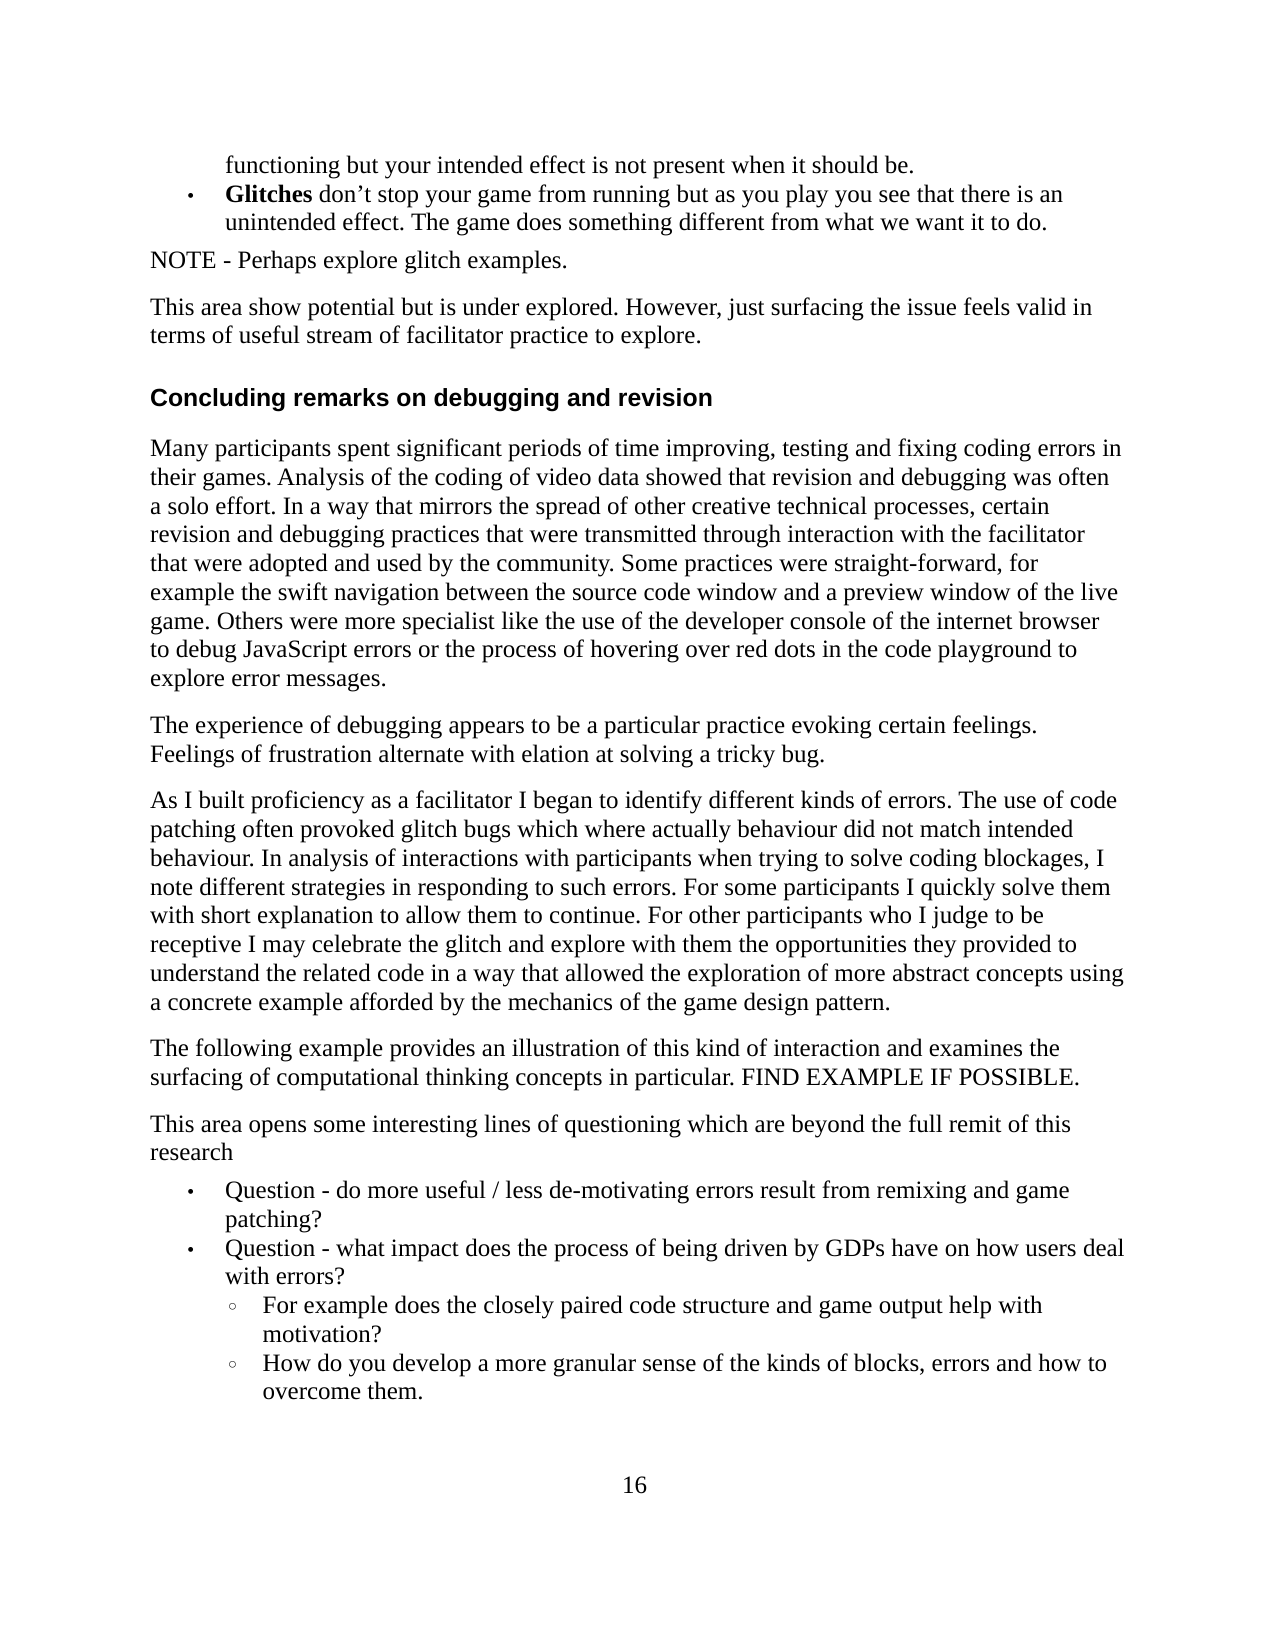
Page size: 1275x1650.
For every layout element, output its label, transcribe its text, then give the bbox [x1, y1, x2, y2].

list functioning but your intended effect is not present when it should be. [187, 150, 1125, 179]
text This area opens some interesting lines of questioning which are beyond the full remit of this research [150, 1109, 1125, 1166]
text This area show potential but is under explored. However, just surfacing the issue feels valid in terms of useful stream of facilitator practice to explore. [150, 292, 1125, 349]
list How do you develop a more granular sense of the kinds of blocks, errors and how to overcome them. [225, 1348, 1125, 1405]
text As I built proficiency as a facilitator I began to identify different kinds of errors. The use of code patching often provoked glitch bugs which where actually behaviour did not match intended behaviour. In analysis of interactions with participants when trying to solve coding blockages, I note different strategies in responding to such errors. For some participants I quickly solve them with short explanation to allow them to continue. For other participants who I judge to be receptive I may celebrate the glitch and explore with them the opportunities they provided to understand the related code in a way that allowed the exploration of more abstract concepts using a concrete example afforded by the mechanics of the game design pattern. [150, 785, 1125, 1015]
list Glitches don’t stop your game from running but as you play you see that there is an unintended effect. The game does something different from what we want it to do. [187, 179, 1125, 236]
list For example does the closely paired code structure and game output help with motivation? [225, 1290, 1125, 1348]
text NOTE - Perhaps explore glitch examples. [150, 245, 1125, 274]
list Question - what impact does the process of being driven by GDPs have on how users deal with errors? [187, 1233, 1125, 1290]
text The following example provides an illustration of this kind of interaction and examines the surfacing of computational thinking concepts in particular. FIND EXAMPLE IF POSSIBLE. [150, 1033, 1125, 1091]
subtitle Concluding remarks on debugging and revision [150, 383, 1125, 412]
text The experience of debugging appears to be a particular practice evoking certain feelings. Feelings of frustration alternate with elation at solving a tricky bug. [150, 710, 1125, 767]
list Question - do more useful / less de-motivating errors result from remixing and game patching? [187, 1175, 1125, 1233]
text Many participants spent significant periods of time improving, testing and fixing coding errors in their games. Analysis of the coding of video data showed that revision and debugging was often a solo effort. In a way that mirrors the spread of other creative technical processes, certain revision and debugging practices that were transmitted through interaction with the facilitator that were adopted and used by the community. Some practices were straight-forward, for example the swift navigation between the source code window and a preview window of the live game. Others were more specialist like the use of the developer console of the internet browser to debug JavaScript errors or the process of hovering over red dots in the code playground to explore error messages. [150, 433, 1125, 692]
